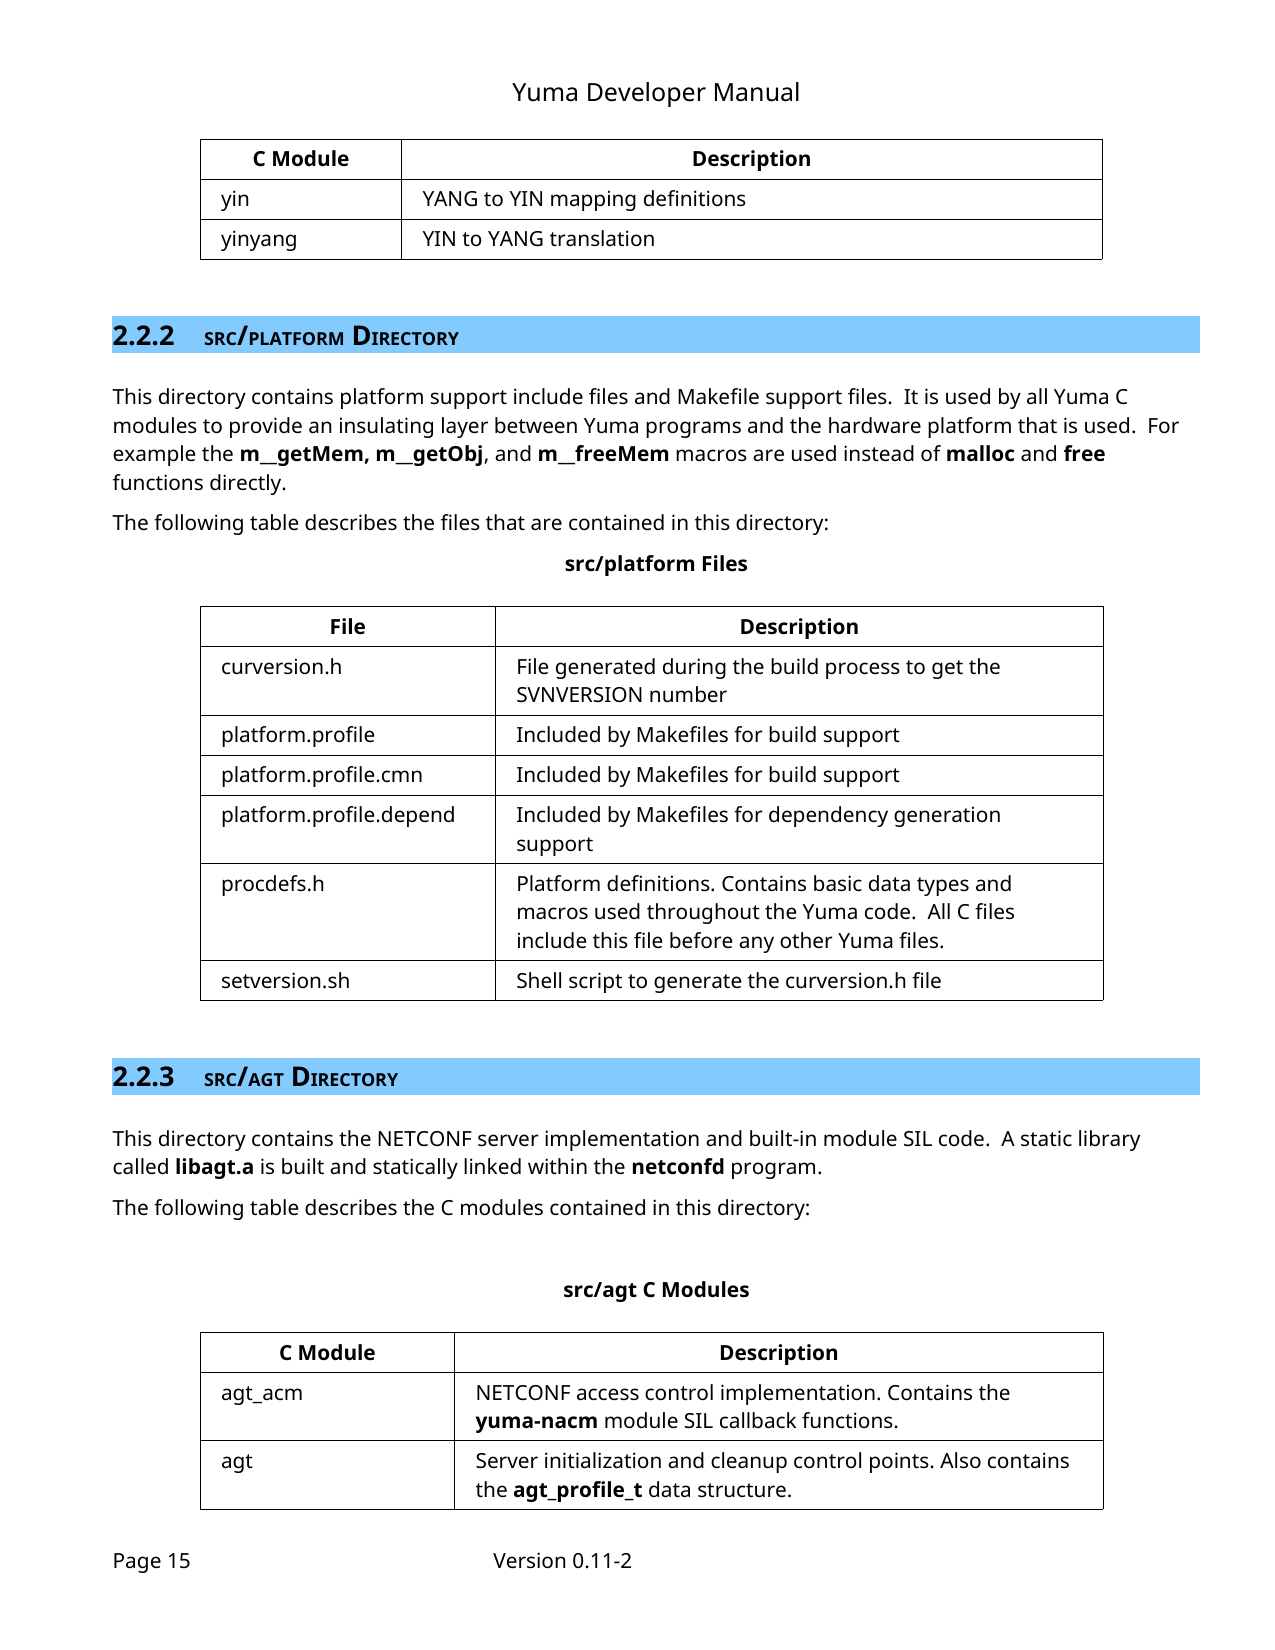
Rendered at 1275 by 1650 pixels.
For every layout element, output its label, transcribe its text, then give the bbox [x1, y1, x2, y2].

table_cell yin [201, 180, 401, 218]
table_cell procdefs.h [201, 864, 495, 960]
table_cell agt [201, 1441, 454, 1509]
table_cell YANG to YIN mapping definitions [402, 180, 1102, 218]
table_header Description [402, 140, 1102, 178]
subtitle src/platform Directory [112, 316, 1200, 353]
subtitle src/agt C Modules [127, 1275, 1185, 1303]
table_header C Module [201, 1333, 454, 1372]
table_cell platform.profile.depend [201, 796, 495, 863]
table_header Description [496, 607, 1103, 646]
table_header C Module [201, 140, 401, 178]
table_cell platform.profile [201, 716, 495, 755]
subtitle src/agt Directory [112, 1058, 1200, 1095]
text The following table describes the C modules contained in this directory: [112, 1193, 1200, 1222]
table_cell Included by Makefiles for build support [496, 716, 1103, 755]
table_cell yinyang [201, 220, 401, 258]
table_cell Included by Makefiles for build support [496, 756, 1103, 795]
table_header Description [455, 1333, 1103, 1372]
subtitle src/platform Files [127, 549, 1185, 578]
table_cell Shell script to generate the curversion.h file [496, 961, 1103, 1000]
table_cell Server initialization and cleanup control points. Also contains the agt_profile_t data structure. [455, 1441, 1103, 1509]
table_header File [201, 607, 495, 646]
text This directory contains the NETCONF server implementation and built-in module SIL code. A static library called libagt.a is built and statically linked within the netconfd program. [112, 1124, 1200, 1181]
table_cell Platform definitions. Contains basic data types and macros used throughout the Yuma code. All C files include this file before any other Yuma files. [496, 864, 1103, 960]
table_cell Included by Makefiles for dependency generation support [496, 796, 1103, 863]
text The following table describes the files that are contained in this directory: [112, 508, 1200, 537]
table_cell YIN to YANG translation [402, 220, 1102, 258]
table_cell platform.profile.cmn [201, 756, 495, 795]
table_cell setversion.sh [201, 961, 495, 1000]
table_cell curversion.h [201, 647, 495, 715]
table_cell NETCONF access control implementation. Contains the yuma-nacm module SIL callback functions. [455, 1373, 1103, 1440]
text This directory contains platform support include files and Makefile support files. It is used by all Yuma C modules to provide an insulating layer between Yuma programs and the hardware platform that is used. For example the m__getMem, m__getObj, and m__freeMem macros are used instead of malloc and free functions directly. [112, 382, 1200, 496]
table_cell agt_acm [201, 1373, 454, 1440]
table_cell File generated during the build process to get the SVNVERSION number [496, 647, 1103, 715]
